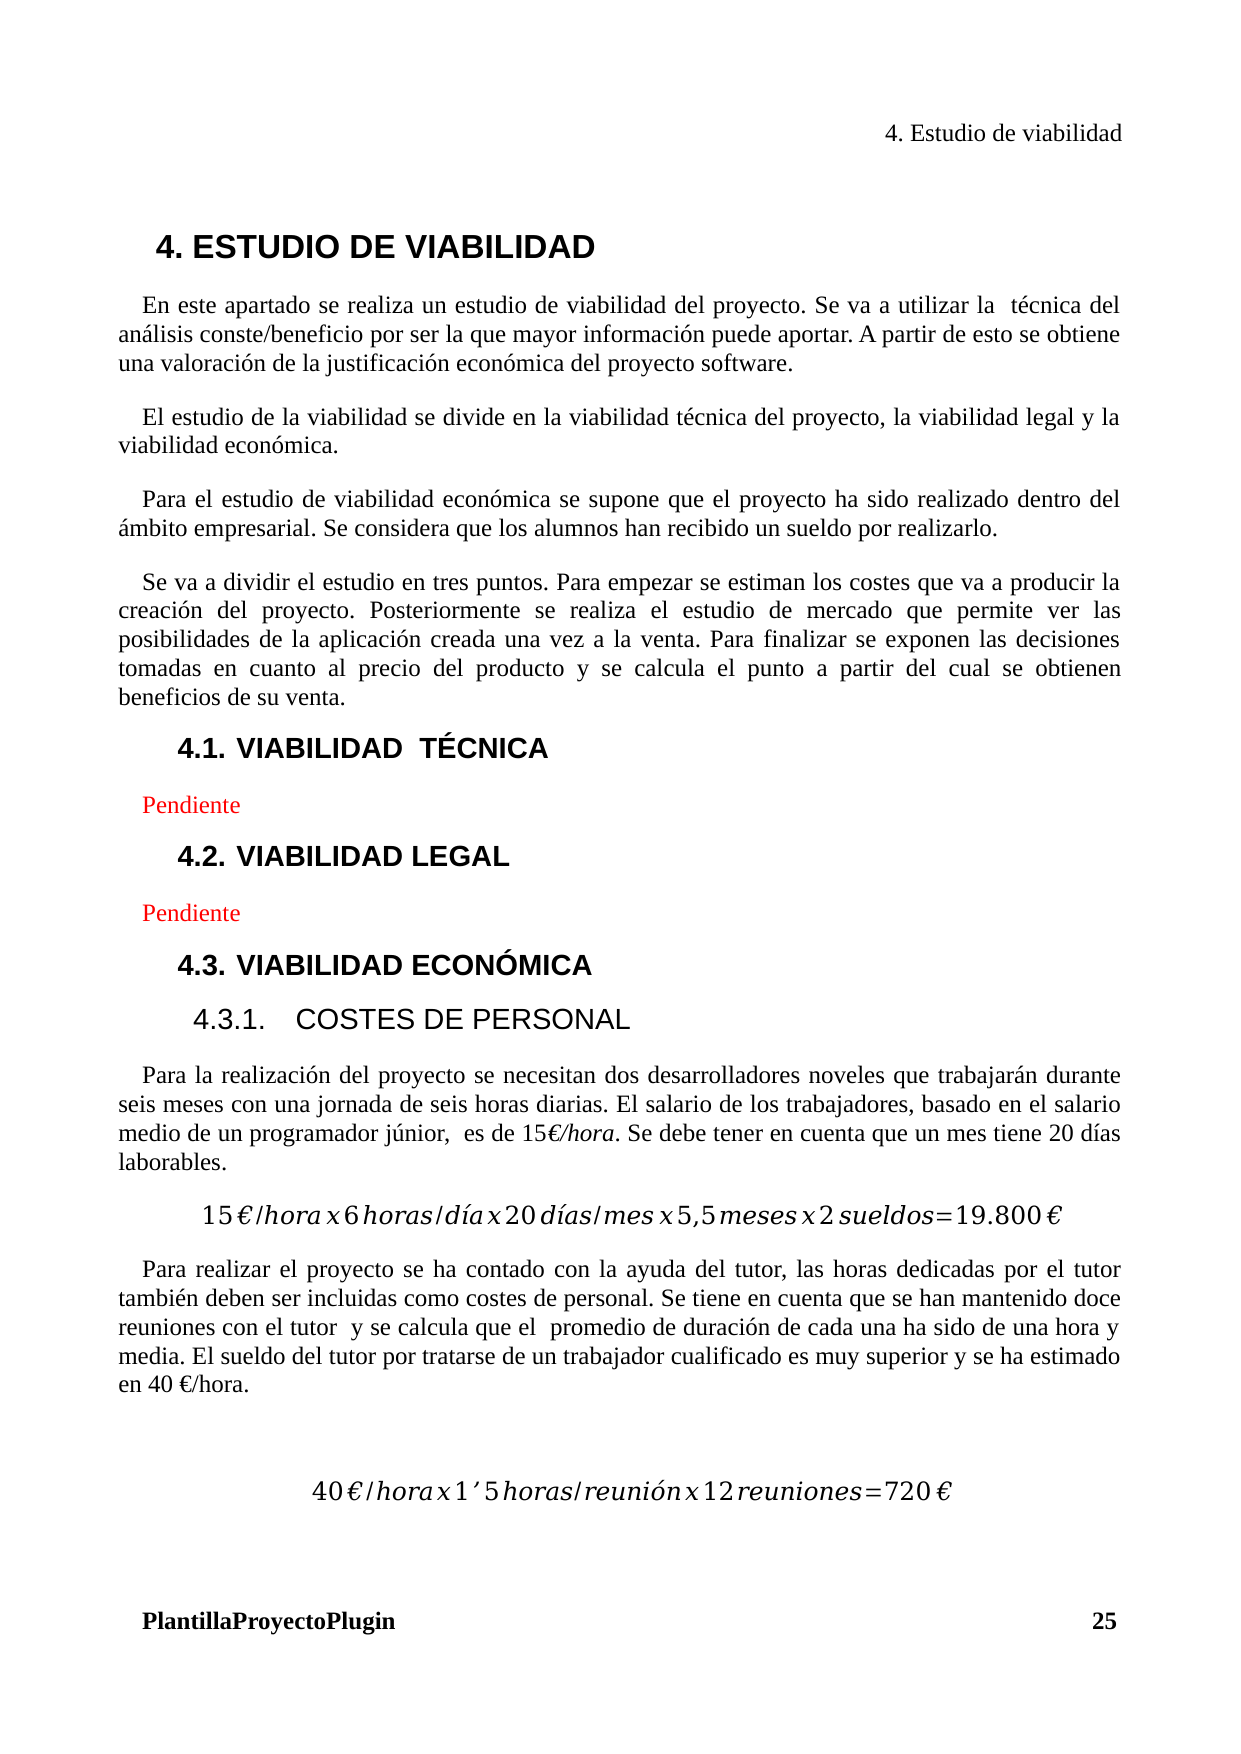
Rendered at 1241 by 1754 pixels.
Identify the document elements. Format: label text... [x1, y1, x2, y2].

subtitle Costes de Personal [266, 1002, 1122, 1036]
subtitle Viabilidad económica [177, 948, 1122, 981]
text Para la realización del proyecto se necesitan dos desarrolladores noveles que trabajarán durante seis meses con una jornada de seis horas diarias. El salario de los trabajadores, basado en el salario medio de un programador júnior, es de 15€/hora. Se debe tener en cuenta que un mes tiene 20 días laborables. [118, 1061, 1122, 1176]
text Pendiente [118, 790, 1122, 819]
text Pendiente [118, 898, 1122, 927]
subtitle Viabilidad técnica [177, 731, 1122, 765]
text Para el estudio de viabilidad económica se supone que el proyecto ha sido realizado dentro del ámbito empresarial. Se considera que los alumnos han recibido un sueldo por realizarlo. [118, 484, 1122, 542]
text Se va a dividir el estudio en tres puntos. Para empezar se estiman los costes que va a producir la creación del proyecto. Posteriormente se realiza el estudio de mercado que permite ver las posibilidades de la aplicación creada una vez a la venta. Para finalizar se exponen las decisiones tomadas en cuanto al precio del producto y se calcula el punto a partir del cual se obtienen beneficios de su venta. [118, 567, 1122, 711]
text Para realizar el proyecto se ha contado con la ayuda del tutor, las horas dedicadas por el tutor también deben ser incluidas como costes de personal. Se tiene en cuenta que se han mantenido doce reuniones con el tutor y se calcula que el promedio de duración de cada una ha sido de una hora y media. El sueldo del tutor por tratarse de un trabajador cualificado es muy superior y se ha estimado en 40 €/hora. [118, 1254, 1122, 1398]
subtitle Estudio de viabilidad [156, 227, 1122, 266]
subtitle Viabilidad legal [177, 839, 1122, 873]
text En este apartado se realiza un estudio de viabilidad del proyecto. Se va a utilizar la técnica del análisis conste/beneficio por ser la que mayor información puede aportar. A partir de esto se obtiene una valoración de la justificación económica del proyecto software. [118, 291, 1122, 377]
text El estudio de la viabilidad se divide en la viabilidad técnica del proyecto, la viabilidad legal y la viabilidad económica. [118, 402, 1122, 459]
